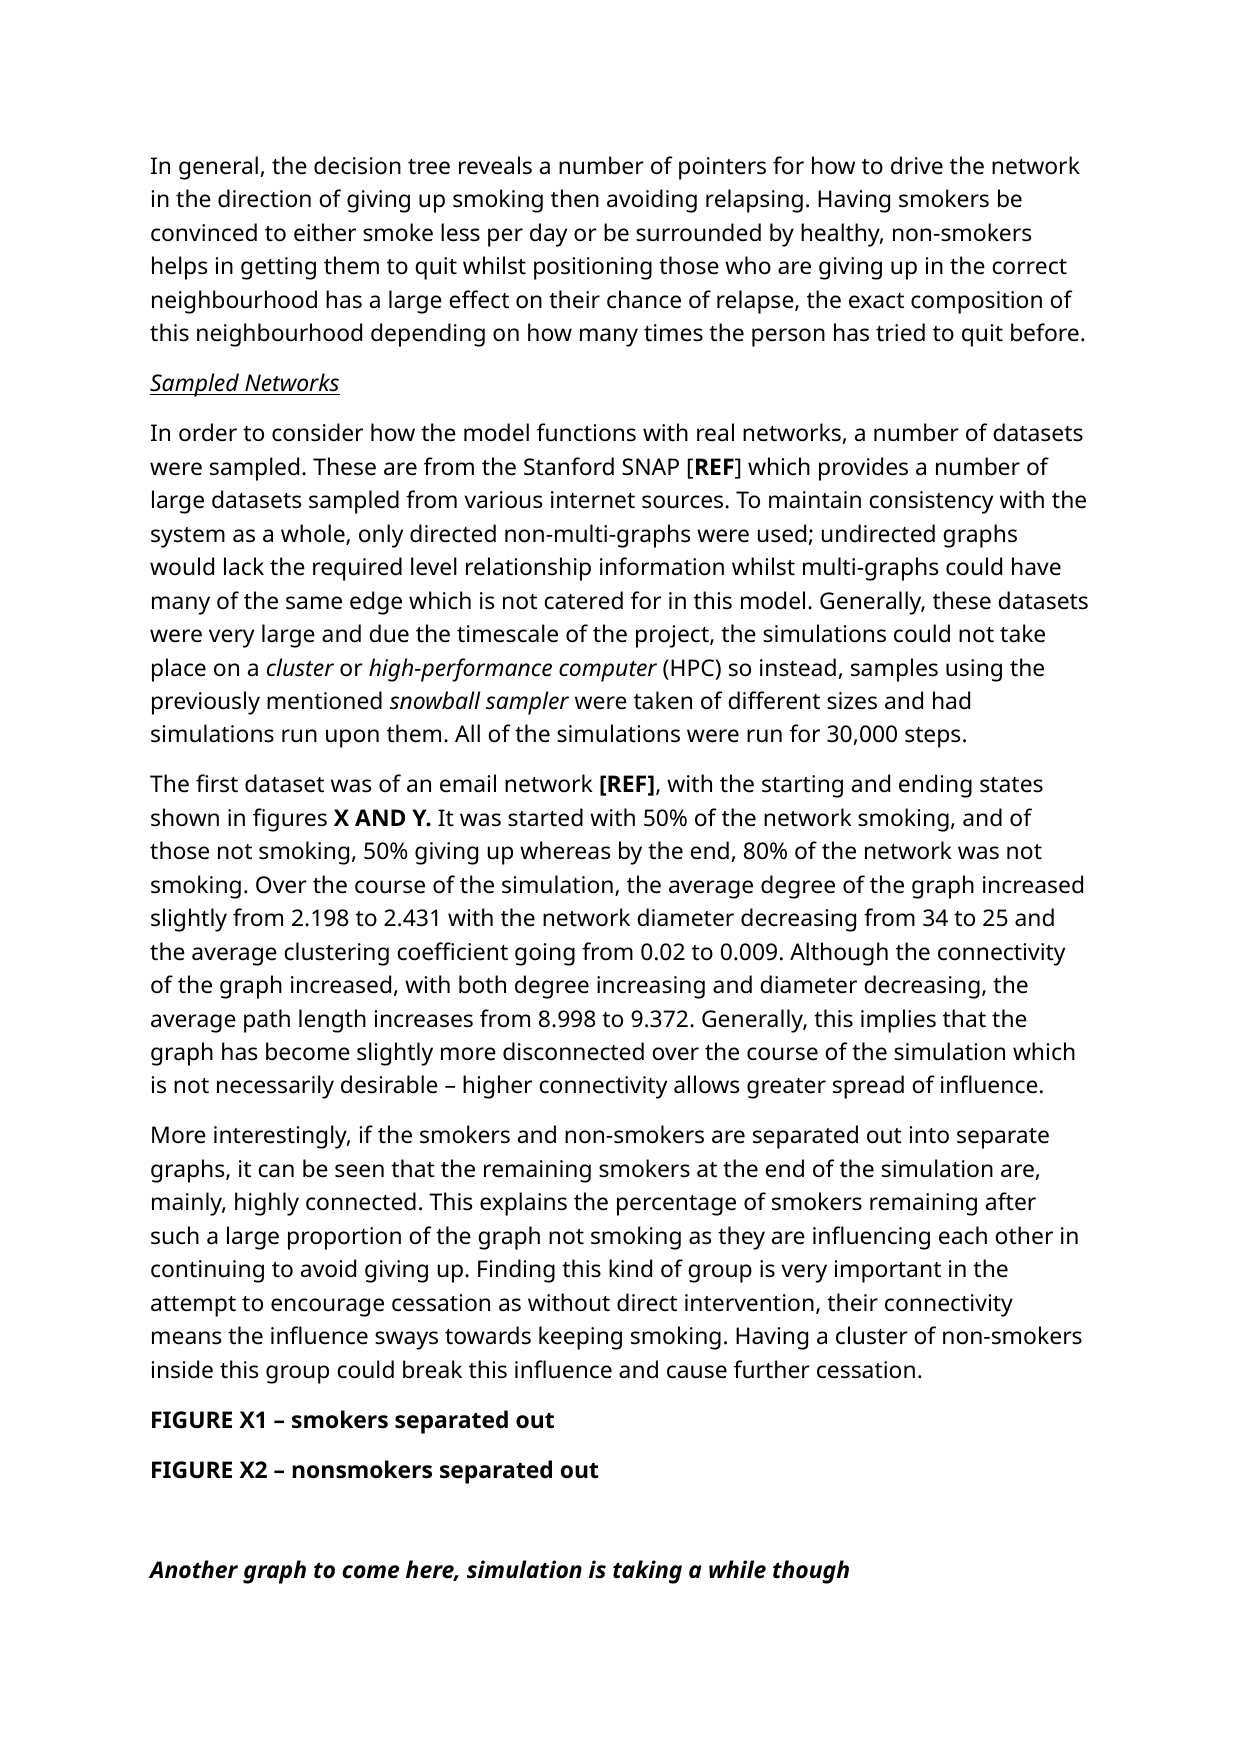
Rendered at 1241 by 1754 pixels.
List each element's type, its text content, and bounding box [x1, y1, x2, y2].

text Another graph to come here, simulation is taking a while though [150, 1554, 1090, 1585]
text In order to consider how the model functions with real networks, a number of datasets were sampled. These are from the Stanford SNAP [REF] which provides a number of large datasets sampled from various internet sources. To maintain consistency with the system as a whole, only directed non-multi-graphs were used; undirected graphs would lack the required level relationship information whilst multi-graphs could have many of the same edge which is not catered for in this model. Generally, these datasets were very large and due the timescale of the project, the simulations could not take place on a cluster or high-performance computer (HPC) so instead, samples using the previously mentioned snowball sampler were taken of different sizes and had simulations run upon them. All of the simulations were run for 30,000 steps. [150, 417, 1090, 749]
text Sampled Networks [150, 367, 1090, 398]
text More interestingly, if the smokers and non-smokers are separated out into separate graphs, it can be seen that the remaining smokers at the end of the simulation are, mainly, highly connected. This explains the percentage of smokers remaining after such a large proportion of the graph not smoking as they are influencing each other in continuing to avoid giving up. Finding this kind of group is very important in the attempt to encourage cessation as without direct intervention, their connectivity means the influence sways towards keeping smoking. Having a cluster of non-smokers inside this group could break this influence and cause further cessation. [150, 1119, 1090, 1385]
text FIGURE X1 – smokers separated out [150, 1404, 1090, 1435]
text In general, the decision tree reveals a number of pointers for how to drive the network in the direction of giving up smoking then avoiding relapsing. Having smokers be convinced to either smoke less per day or be surrounded by healthy, non-smokers helps in getting them to quit whilst positioning those who are giving up in the correct neighbourhood has a large effect on their chance of relapse, the exact composition of this neighbourhood depending on how many times the person has tried to quit before. [150, 150, 1090, 348]
text The first dataset was of an email network [REF], with the starting and ending states shown in figures X AND Y. It was started with 50% of the network smoking, and of those not smoking, 50% giving up whereas by the end, 80% of the network was not smoking. Over the course of the simulation, the average degree of the graph increased slightly from 2.198 to 2.431 with the network diameter decreasing from 34 to 25 and the average clustering coefficient going from 0.02 to 0.009. Although the connectivity of the graph increased, with both degree increasing and diameter decreasing, the average path length increases from 8.998 to 9.372. Generally, this implies that the graph has become slightly more disconnected over the course of the simulation which is not necessarily desirable – higher connectivity allows greater spread of influence. [150, 768, 1090, 1101]
text FIGURE X2 – nonsmokers separated out [150, 1454, 1090, 1485]
